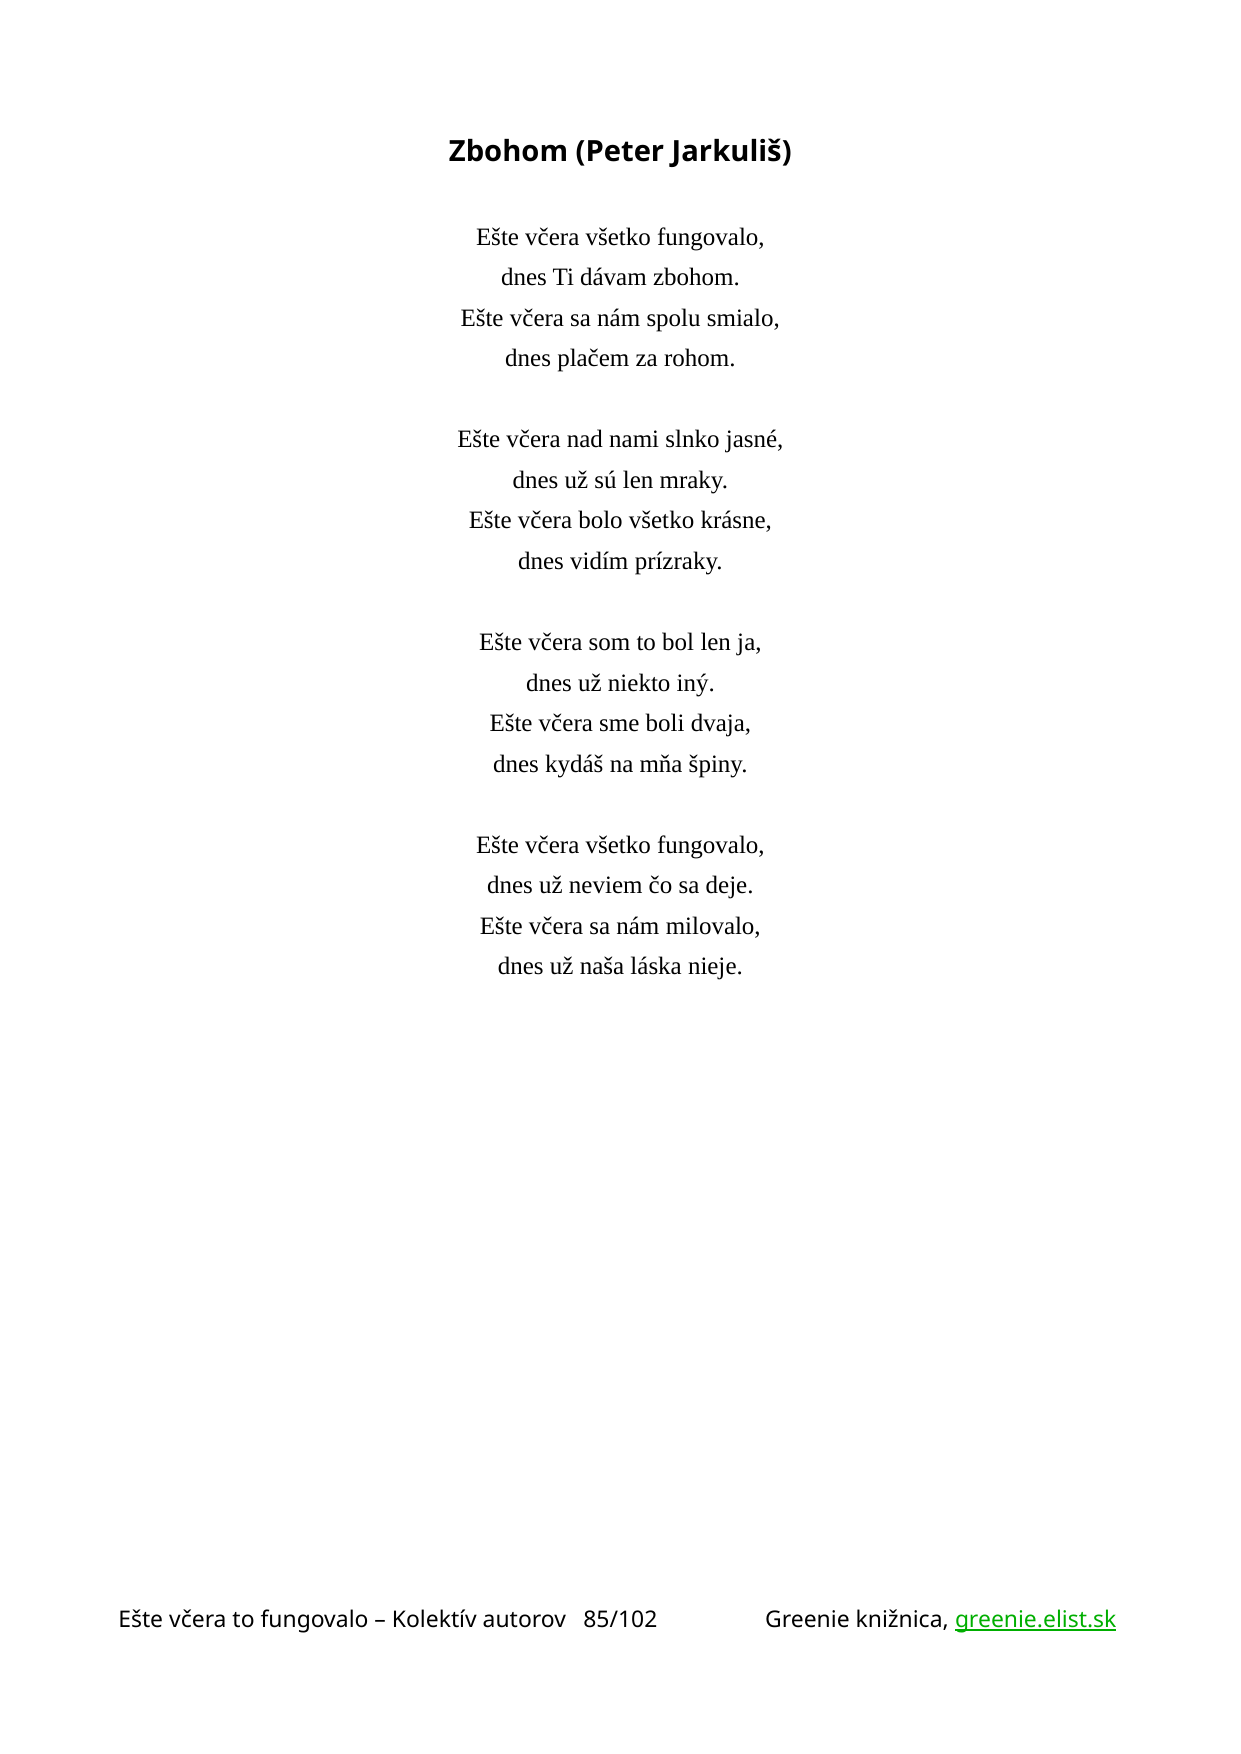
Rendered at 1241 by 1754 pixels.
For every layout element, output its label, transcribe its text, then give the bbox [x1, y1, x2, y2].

text Ešte včera sme boli dvaja, [118, 708, 1122, 737]
text dnes už sú len mraky. [118, 465, 1122, 494]
text dnes plačem za rohom. [118, 343, 1122, 372]
text Ešte včera bolo všetko krásne, [118, 506, 1122, 534]
text Ešte včera som to bol len ja, [118, 627, 1122, 656]
text dnes už naša láska nieje. [118, 951, 1122, 980]
text dnes Ti dávam zbohom. [118, 262, 1122, 291]
text Ešte včera nad nami slnko jasné, [118, 424, 1122, 453]
text Ešte včera sa nám spolu smialo, [118, 303, 1122, 332]
text Ešte včera všetko fungovalo, [118, 222, 1122, 251]
text Ešte včera všetko fungovalo, [118, 830, 1122, 858]
text dnes už neviem čo sa deje. [118, 870, 1122, 899]
text Ešte včera sa nám milovalo, [118, 911, 1122, 939]
text dnes už niekto iný. [118, 668, 1122, 696]
text dnes vidím prízraky. [118, 546, 1122, 575]
text dnes kydáš na mňa špiny. [118, 749, 1122, 777]
subtitle Zbohom (Peter Jarkuliš) [118, 130, 1122, 169]
